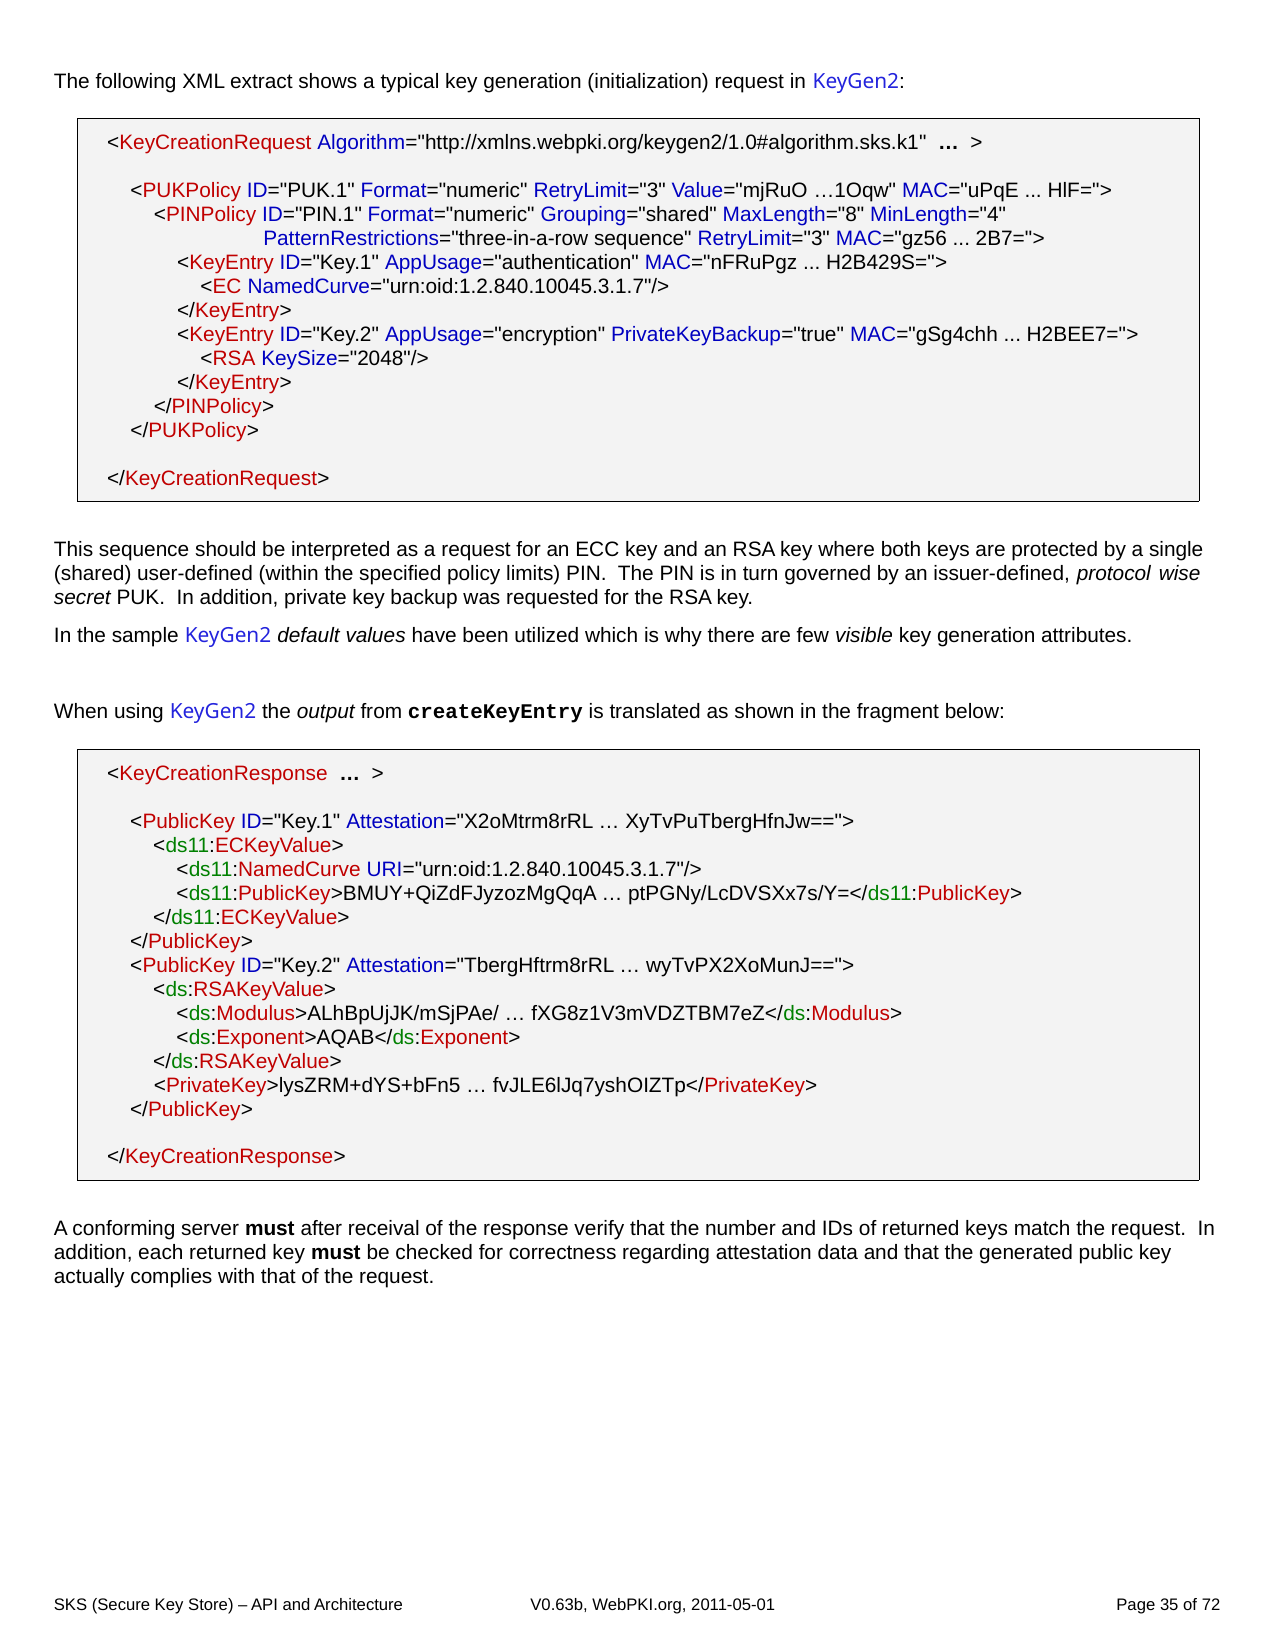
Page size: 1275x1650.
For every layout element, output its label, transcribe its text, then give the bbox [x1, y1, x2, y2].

text In the sample KeyGen2 default values have been utilized which is why there are few visible key generation attributes. [54, 621, 1221, 649]
table_header <KeyCreationRequest Algorithm="http://xmlns.webpki.org/keygen2/1.0#algorithm.sks.k1" … > <PUKPolicy ID="PUK.1" Format="numeric" RetryLimit="3" Value="mjRuO …1Oqw" MAC="uPqE ... HlF="> <PINPolicy ID="PIN.1" Format="numeric" Grouping="shared" MaxLength="8" MinLength="4" PatternRestrictions="three-in-a-row sequence" RetryLimit="3" MAC="gz56 ... 2B7="> <KeyEntry ID="Key.1" AppUsage="authentication" MAC="nFRuPgz ... H2B429S="> <EC NamedCurve="urn:oid:1.2.840.10045.3.1.7"/> </KeyEntry> <KeyEntry ID="Key.2" AppUsage="encryption" PrivateKeyBackup="true" MAC="gSg4chh ... H2BEE7="> <RSA KeySize="2048"/> </KeyEntry> </PINPolicy> </PUKPolicy> </KeyCreationRequest> [78, 119, 1199, 501]
text When using KeyGen2 the output from createKeyEntry is translated as shown in the fragment below: [54, 697, 1221, 749]
text A conforming server must after receival of the response verify that the number and IDs of returned keys match the request. In addition, each returned key must be checked for correctness regarding attestation data and that the generated public key actually complies with that of the request. [54, 1216, 1221, 1288]
text This sequence should be interpreted as a request for an ECC key and an RSA key where both keys are protected by a single (shared) user-defined (within the specified policy limits) PIN. The PIN is in turn governed by an issuer-defined, protocol wise secret PUK. In addition, private key backup was requested for the RSA key. [54, 537, 1221, 609]
text The following XML extract shows a typical key generation (initialization) request in KeyGen2: [54, 66, 1221, 118]
table_header <KeyCreationResponse … > <PublicKey ID="Key.1" Attestation="X2oMtrm8rRL … XyTvPuTbergHfnJw=="> <ds11:ECKeyValue> <ds11:NamedCurve URI="urn:oid:1.2.840.10045.3.1.7"/> <ds11:PublicKey>BMUY+QiZdFJyzozMgQqA … ptPGNy/LcDVSXx7s/Y=</ds11:PublicKey> </ds11:ECKeyValue> </PublicKey> <PublicKey ID="Key.2" Attestation="TbergHftrm8rRL … wyTvPX2XoMunJ=="> <ds:RSAKeyValue> <ds:Modulus>ALhBpUjJK/mSjPAe/ … fXG8z1V3mVDZTBM7eZ</ds:Modulus> <ds:Exponent>AQAB</ds:Exponent> </ds:RSAKeyValue> <PrivateKey>lysZRM+dYS+bFn5 … fvJLE6lJq7yshOIZTp</PrivateKey> </PublicKey> </KeyCreationResponse> [78, 750, 1199, 1180]
